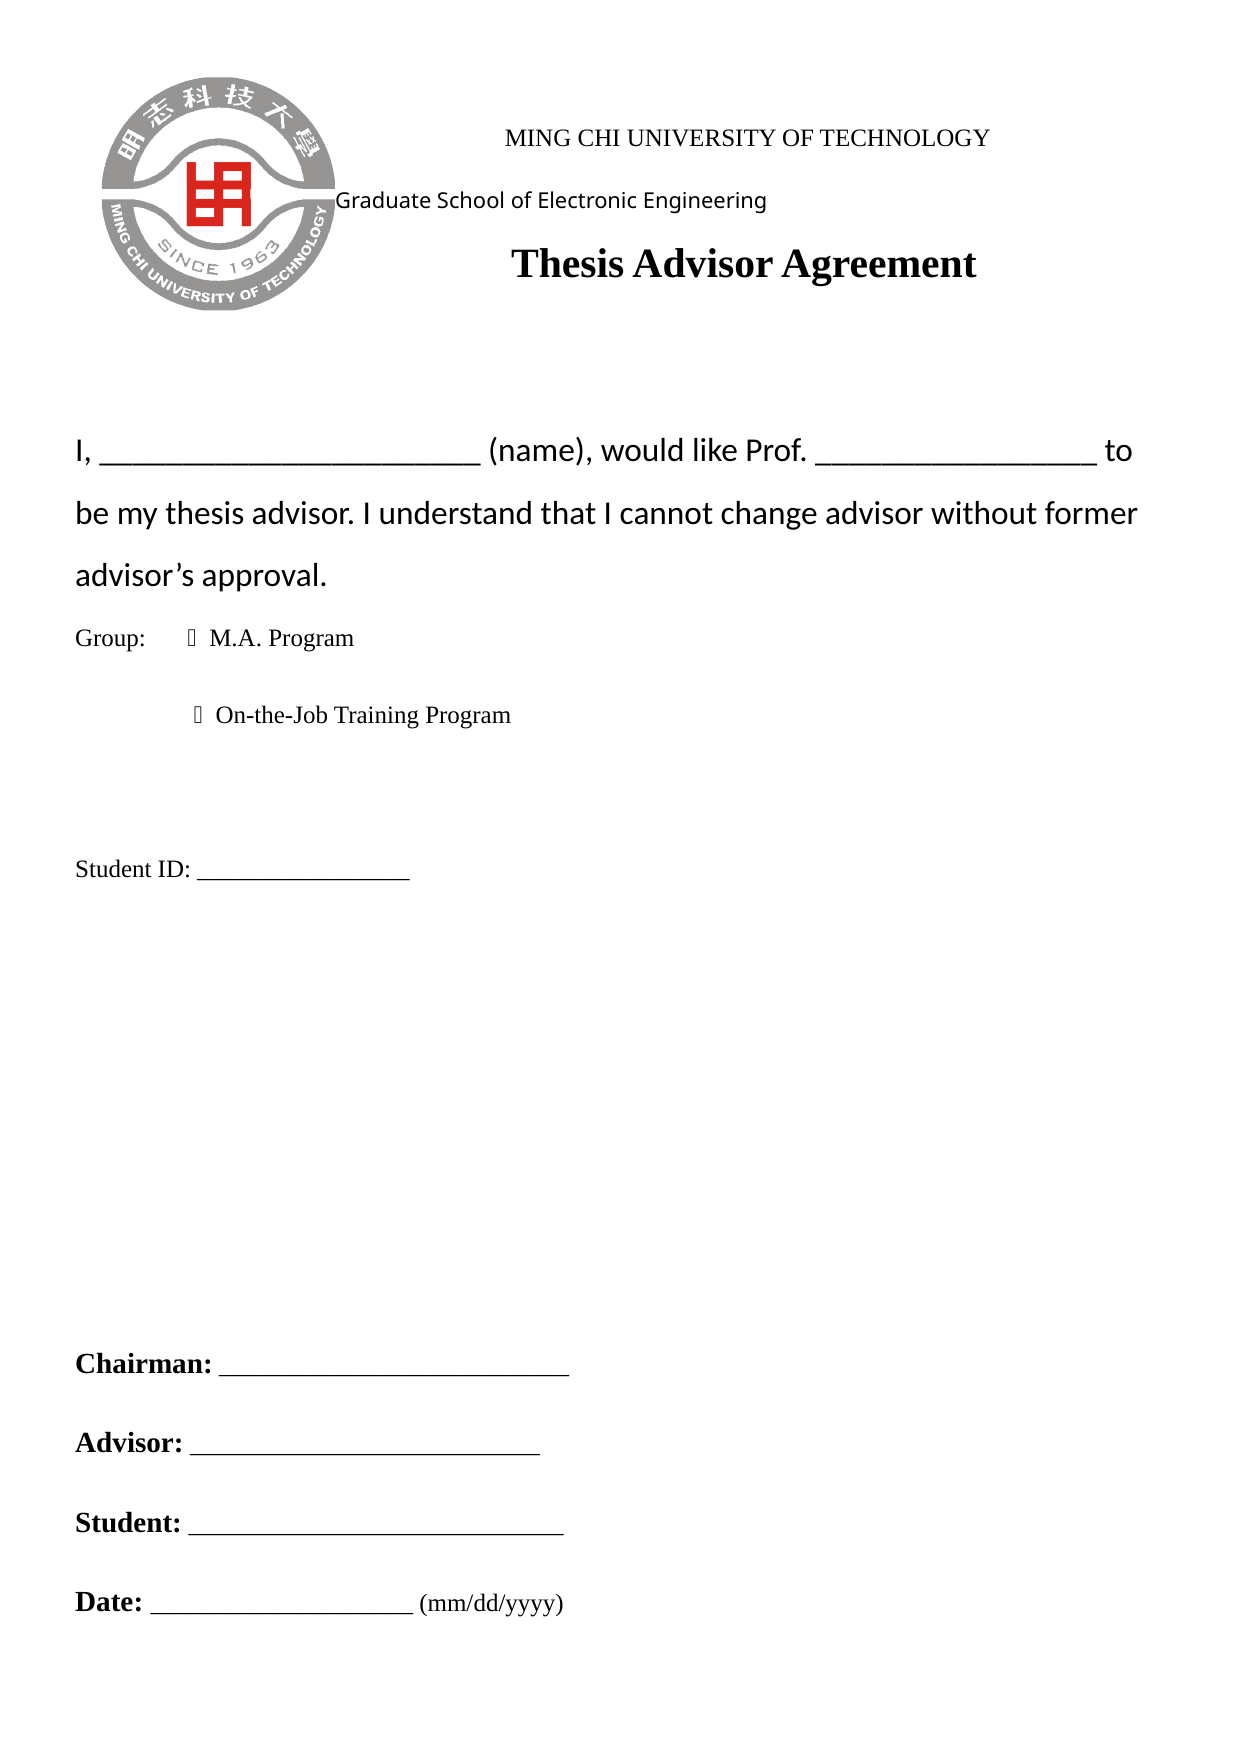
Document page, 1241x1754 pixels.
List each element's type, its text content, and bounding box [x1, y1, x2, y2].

text I, _______________________ (name), would like Prof. _________________ to be my thesis advisor. I understand that I cannot change advisor without former advisor’s approval. [75, 408, 1165, 596]
text Thesis Advisor Agreement [296, 221, 1165, 283]
text Chairman: ____________________________ [75, 1321, 1165, 1384]
text [141, 108, 296, 158]
text Group:  M.A. Program [75, 596, 1165, 658]
text [75, 96, 152, 158]
text [137, 221, 300, 280]
text Student ID: _________________ [75, 826, 1165, 889]
text Graduate School of Electronic Engineering [75, 158, 1165, 221]
text Student: ______________________________ [75, 1480, 1165, 1542]
text MING CHI UNIVERSITY OF TECHNOLOGY [285, 96, 1165, 158]
text Advisor: ____________________________ [75, 1401, 1165, 1463]
text Date: _____________________ (mm/dd/yyyy) [75, 1559, 1165, 1622]
text [75, 221, 140, 283]
text  On-the-Job Training Program [125, 673, 1165, 735]
